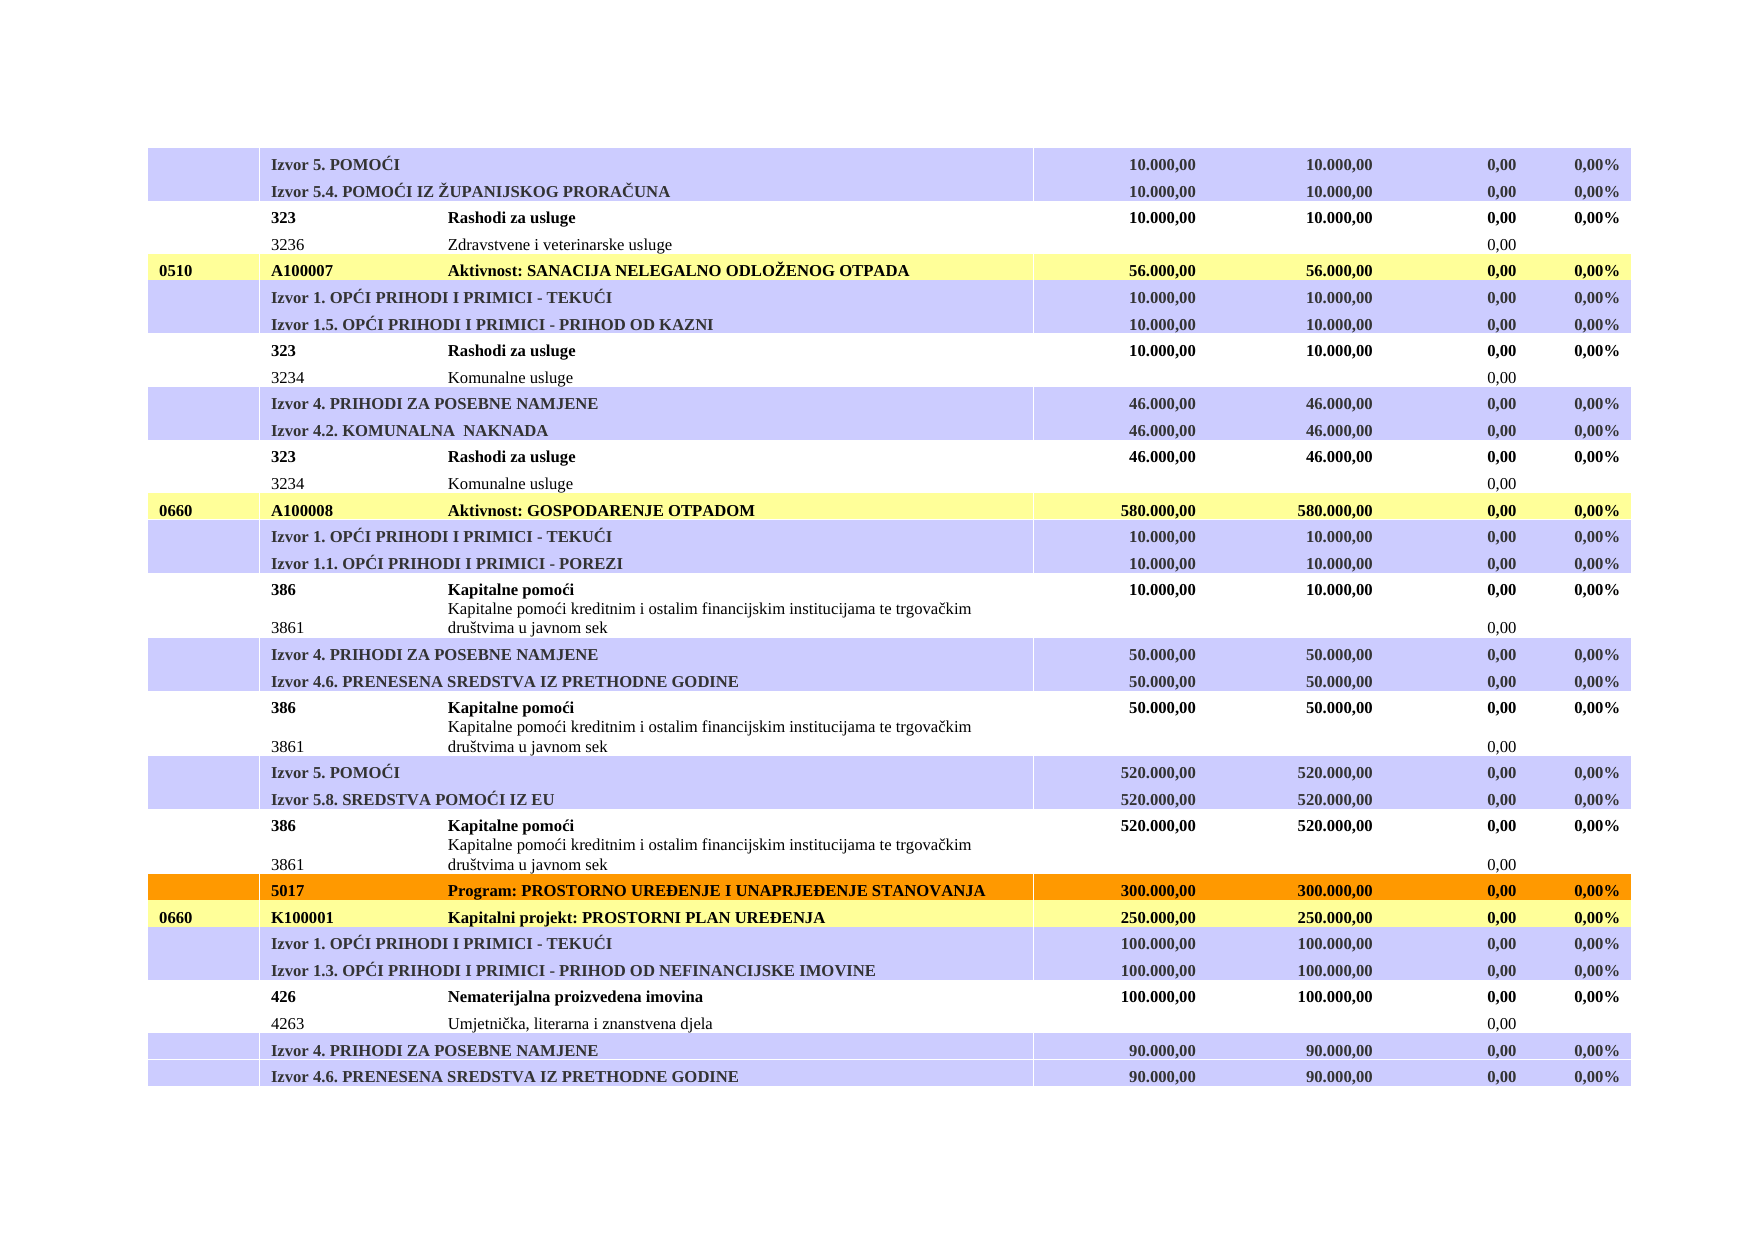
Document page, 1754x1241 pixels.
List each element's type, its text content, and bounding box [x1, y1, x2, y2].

table_cell 10.000,00 [1207, 280, 1384, 307]
table_cell 46.000,00 [1207, 387, 1384, 413]
table_cell Izvor 4. PRIHODI ZA POSEBNE NAMJENE [260, 387, 1033, 413]
table_cell Izvor 5. POMOĆI [260, 148, 1033, 174]
table_cell 46.000,00 [1207, 440, 1384, 466]
table_cell 100.000,00 [1034, 927, 1207, 953]
table_cell 90.000,00 [1207, 1060, 1384, 1086]
table_cell [1207, 835, 1384, 873]
table_cell [148, 1060, 259, 1086]
table_cell Izvor 4.6. PRENESENA SREDSTVA IZ PRETHODNE GODINE [260, 1060, 1033, 1086]
table_cell 250.000,00 [1034, 900, 1207, 927]
table_cell 5017 [260, 874, 436, 900]
table_cell [148, 756, 259, 782]
table_cell 0,00 [1384, 953, 1527, 980]
table_cell [148, 546, 259, 573]
table_cell 10.000,00 [1034, 148, 1207, 174]
table_cell 0,00 [1384, 307, 1527, 333]
table_cell [148, 520, 259, 546]
table_cell 386 [260, 691, 436, 717]
table_cell [148, 835, 259, 873]
table_cell [1527, 717, 1631, 756]
table_cell 0,00% [1527, 174, 1631, 201]
table_cell 0,00% [1527, 201, 1631, 227]
table_cell 0,00 [1384, 334, 1527, 360]
table_cell 0,00% [1527, 334, 1631, 360]
table_cell [148, 307, 259, 333]
table_cell 0,00 [1384, 546, 1527, 573]
table_cell 0,00 [1384, 782, 1527, 809]
table_cell [148, 227, 259, 254]
table_cell 520.000,00 [1207, 756, 1384, 782]
table_cell [1527, 599, 1631, 637]
table_cell 46.000,00 [1034, 413, 1207, 440]
table_cell 50.000,00 [1034, 664, 1207, 691]
table_cell Izvor 1.5. OPĆI PRIHODI I PRIMICI - PRIHOD OD KAZNI [260, 307, 1033, 333]
table_cell Zdravstvene i veterinarske usluge [436, 227, 1033, 254]
table_cell 0,00 [1384, 440, 1527, 466]
table_cell 323 [260, 201, 436, 227]
table_cell 0,00% [1527, 638, 1631, 664]
table_cell 56.000,00 [1034, 254, 1207, 280]
table_cell 0,00 [1384, 520, 1527, 546]
table_cell Izvor 4.6. PRENESENA SREDSTVA IZ PRETHODNE GODINE [260, 664, 1033, 691]
table_cell [1527, 1006, 1631, 1033]
table_cell Kapitalne pomoći kreditnim i ostalim financijskim institucijama te trgovačkim društvima u javnom sek [436, 717, 1033, 756]
table_cell 50.000,00 [1207, 664, 1384, 691]
table_cell Kapitalne pomoći [436, 691, 1033, 717]
table_cell 520.000,00 [1034, 782, 1207, 809]
table_cell 10.000,00 [1034, 280, 1207, 307]
table_cell 0,00 [1384, 573, 1527, 599]
table_cell 10.000,00 [1207, 573, 1384, 599]
table_cell 386 [260, 809, 436, 835]
table_cell [148, 280, 259, 307]
table_cell 323 [260, 334, 436, 360]
table_cell [1034, 466, 1207, 493]
table_cell 0,00% [1527, 1060, 1631, 1086]
table_cell 0,00 [1384, 691, 1527, 717]
table_cell 90.000,00 [1034, 1060, 1207, 1086]
table_cell Kapitalne pomoći kreditnim i ostalim financijskim institucijama te trgovačkim društvima u javnom sek [436, 599, 1033, 637]
table_cell 50.000,00 [1207, 691, 1384, 717]
table_cell [148, 691, 259, 717]
table_cell Aktivnost: SANACIJA NELEGALNO ODLOŽENOG OTPADA [436, 254, 1033, 280]
table_cell 0,00 [1384, 360, 1527, 387]
table_cell Izvor 5. POMOĆI [260, 756, 1033, 782]
table_cell [1034, 835, 1207, 873]
table_cell 0,00 [1384, 1060, 1527, 1086]
table_cell 0,00 [1384, 174, 1527, 201]
table_cell 0,00% [1527, 307, 1631, 333]
table_cell [148, 440, 259, 466]
table_cell [1207, 1006, 1384, 1033]
table_cell 3234 [260, 360, 436, 387]
table_cell [1207, 227, 1384, 254]
table_cell [148, 953, 259, 980]
table_cell 10.000,00 [1034, 201, 1207, 227]
table_cell Izvor 5.4. POMOĆI IZ ŽUPANIJSKOG PRORAČUNA [260, 174, 1033, 201]
table_cell Kapitalne pomoći [436, 573, 1033, 599]
table_cell 0,00% [1527, 148, 1631, 174]
table_cell 0,00 [1384, 493, 1527, 519]
table_cell 3236 [260, 227, 436, 254]
table_cell 580.000,00 [1207, 493, 1384, 519]
table_cell 0,00% [1527, 520, 1631, 546]
table_cell 46.000,00 [1034, 387, 1207, 413]
table_cell 10.000,00 [1207, 307, 1384, 333]
table_cell Izvor 1. OPĆI PRIHODI I PRIMICI - TEKUĆI [260, 927, 1033, 953]
table_cell [148, 927, 259, 953]
table_cell [148, 809, 259, 835]
table_cell 0,00% [1527, 1033, 1631, 1059]
table_cell 0,00% [1527, 927, 1631, 953]
table_cell 520.000,00 [1034, 756, 1207, 782]
table_cell 0,00 [1384, 874, 1527, 900]
table_cell 50.000,00 [1207, 638, 1384, 664]
table_cell 0,00% [1527, 493, 1631, 519]
table_cell 50.000,00 [1034, 691, 1207, 717]
table_cell 100.000,00 [1034, 980, 1207, 1006]
table_cell 0,00 [1384, 809, 1527, 835]
table_cell 0,00% [1527, 546, 1631, 573]
table_cell Program: PROSTORNO UREĐENJE I UNAPRJEĐENJE STANOVANJA [436, 874, 1033, 900]
table_cell 10.000,00 [1034, 174, 1207, 201]
table_cell Izvor 1.1. OPĆI PRIHODI I PRIMICI - POREZI [260, 546, 1033, 573]
table_cell 0,00 [1384, 1006, 1527, 1033]
table_cell 10.000,00 [1207, 148, 1384, 174]
table_cell [148, 148, 259, 174]
table_cell 0,00% [1527, 874, 1631, 900]
table_cell [1034, 599, 1207, 637]
table_cell 10.000,00 [1034, 520, 1207, 546]
table_cell 0,00 [1384, 900, 1527, 927]
table_cell 10.000,00 [1207, 520, 1384, 546]
table_cell 3861 [260, 717, 436, 756]
table_cell 0,00 [1384, 638, 1527, 664]
table_cell Kapitalne pomoći kreditnim i ostalim financijskim institucijama te trgovačkim društvima u javnom sek [436, 835, 1033, 873]
table_cell 3861 [260, 835, 436, 873]
table_cell 4263 [260, 1006, 436, 1033]
table_cell [148, 174, 259, 201]
table_cell 580.000,00 [1034, 493, 1207, 519]
table_cell 0,00% [1527, 756, 1631, 782]
table_cell 56.000,00 [1207, 254, 1384, 280]
table_cell 100.000,00 [1207, 953, 1384, 980]
table_cell 10.000,00 [1034, 546, 1207, 573]
table_cell 323 [260, 440, 436, 466]
table_cell 0660 [148, 900, 259, 927]
table_cell Nematerijalna proizvedena imovina [436, 980, 1033, 1006]
table_cell 520.000,00 [1207, 782, 1384, 809]
table_cell 300.000,00 [1034, 874, 1207, 900]
table_cell 0,00 [1384, 387, 1527, 413]
table_cell [148, 387, 259, 413]
table_cell 100.000,00 [1207, 980, 1384, 1006]
table_cell Izvor 1. OPĆI PRIHODI I PRIMICI - TEKUĆI [260, 280, 1033, 307]
table_cell [148, 782, 259, 809]
table_cell [148, 717, 259, 756]
table_cell Umjetnička, literarna i znanstvena djela [436, 1006, 1033, 1033]
table_cell 0,00 [1384, 254, 1527, 280]
table_cell 46.000,00 [1207, 413, 1384, 440]
table_cell 0,00 [1384, 413, 1527, 440]
table_cell 90.000,00 [1207, 1033, 1384, 1059]
table_cell [148, 573, 259, 599]
table_cell 10.000,00 [1207, 546, 1384, 573]
table_cell 0,00% [1527, 691, 1631, 717]
table_cell 3234 [260, 466, 436, 493]
table_cell 10.000,00 [1207, 201, 1384, 227]
table_cell 10.000,00 [1034, 573, 1207, 599]
table_cell [1207, 717, 1384, 756]
table_cell 0,00% [1527, 980, 1631, 1006]
table_cell 50.000,00 [1034, 638, 1207, 664]
table_cell 0,00% [1527, 782, 1631, 809]
table_cell 10.000,00 [1207, 334, 1384, 360]
table_cell [148, 874, 259, 900]
table_cell [1034, 360, 1207, 387]
table_cell Izvor 4.2. KOMUNALNA NAKNADA [260, 413, 1033, 440]
table_cell 0,00% [1527, 900, 1631, 927]
table_cell 0,00 [1384, 927, 1527, 953]
table_cell 46.000,00 [1034, 440, 1207, 466]
table_cell Aktivnost: GOSPODARENJE OTPADOM [436, 493, 1033, 519]
table_cell 426 [260, 980, 436, 1006]
table_cell [148, 360, 259, 387]
table_cell 0,00 [1384, 717, 1527, 756]
table_cell 10.000,00 [1207, 174, 1384, 201]
table_cell [148, 980, 259, 1006]
table_cell [1207, 360, 1384, 387]
table_cell 0,00 [1384, 599, 1527, 637]
table_cell 0510 [148, 254, 259, 280]
table_cell [148, 413, 259, 440]
table_cell 10.000,00 [1034, 307, 1207, 333]
table_cell 0,00 [1384, 1033, 1527, 1059]
table_cell 250.000,00 [1207, 900, 1384, 927]
table_cell 0,00% [1527, 387, 1631, 413]
table_cell [1527, 227, 1631, 254]
table_cell Rashodi za usluge [436, 334, 1033, 360]
table_cell 0,00 [1384, 756, 1527, 782]
table_cell Rashodi za usluge [436, 201, 1033, 227]
table_cell 0,00 [1384, 835, 1527, 873]
table_cell [1034, 717, 1207, 756]
table_cell [1207, 599, 1384, 637]
table_cell 3861 [260, 599, 436, 637]
table_cell 0,00 [1384, 664, 1527, 691]
table_cell 100.000,00 [1207, 927, 1384, 953]
table_cell 100.000,00 [1034, 953, 1207, 980]
table_cell 0660 [148, 493, 259, 519]
table_cell [148, 334, 259, 360]
table_cell [148, 466, 259, 493]
table_cell [148, 1033, 259, 1059]
table_cell [148, 201, 259, 227]
table_cell A100007 [260, 254, 436, 280]
table_cell 0,00% [1527, 809, 1631, 835]
table_cell 10.000,00 [1034, 334, 1207, 360]
table_cell Izvor 1. OPĆI PRIHODI I PRIMICI - TEKUĆI [260, 520, 1033, 546]
table_cell Izvor 1.3. OPĆI PRIHODI I PRIMICI - PRIHOD OD NEFINANCIJSKE IMOVINE [260, 953, 1033, 980]
table_cell 0,00% [1527, 280, 1631, 307]
table_cell K100001 [260, 900, 436, 927]
table_cell Izvor 4. PRIHODI ZA POSEBNE NAMJENE [260, 1033, 1033, 1059]
table_cell 520.000,00 [1034, 809, 1207, 835]
table_cell Izvor 5.8. SREDSTVA POMOĆI IZ EU [260, 782, 1033, 809]
table_cell 90.000,00 [1034, 1033, 1207, 1059]
table_cell [148, 1006, 259, 1033]
table_cell Komunalne usluge [436, 466, 1033, 493]
table_cell 0,00% [1527, 440, 1631, 466]
table_cell 0,00% [1527, 573, 1631, 599]
table_cell Rashodi za usluge [436, 440, 1033, 466]
table_cell [148, 664, 259, 691]
table_cell 0,00 [1384, 280, 1527, 307]
table_cell 0,00 [1384, 148, 1527, 174]
table_cell 300.000,00 [1207, 874, 1384, 900]
table_cell [148, 599, 259, 637]
table_cell [1034, 227, 1207, 254]
table_cell [1034, 1006, 1207, 1033]
table_cell A100008 [260, 493, 436, 519]
table_cell 0,00% [1527, 413, 1631, 440]
table_cell [148, 638, 259, 664]
table_cell 386 [260, 573, 436, 599]
table_cell 0,00 [1384, 201, 1527, 227]
table_cell 520.000,00 [1207, 809, 1384, 835]
table_cell 0,00 [1384, 980, 1527, 1006]
table_cell 0,00% [1527, 664, 1631, 691]
table_cell 0,00% [1527, 254, 1631, 280]
table_cell 0,00 [1384, 227, 1527, 254]
table_cell [1207, 466, 1384, 493]
table_cell [1527, 360, 1631, 387]
table_cell Komunalne usluge [436, 360, 1033, 387]
table_cell 0,00% [1527, 953, 1631, 980]
table_cell [1527, 466, 1631, 493]
table_cell Kapitalne pomoći [436, 809, 1033, 835]
table_cell Kapitalni projekt: PROSTORNI PLAN UREĐENJA [436, 900, 1033, 927]
table_cell Izvor 4. PRIHODI ZA POSEBNE NAMJENE [260, 638, 1033, 664]
table_cell 0,00 [1384, 466, 1527, 493]
table_cell [1527, 835, 1631, 873]
